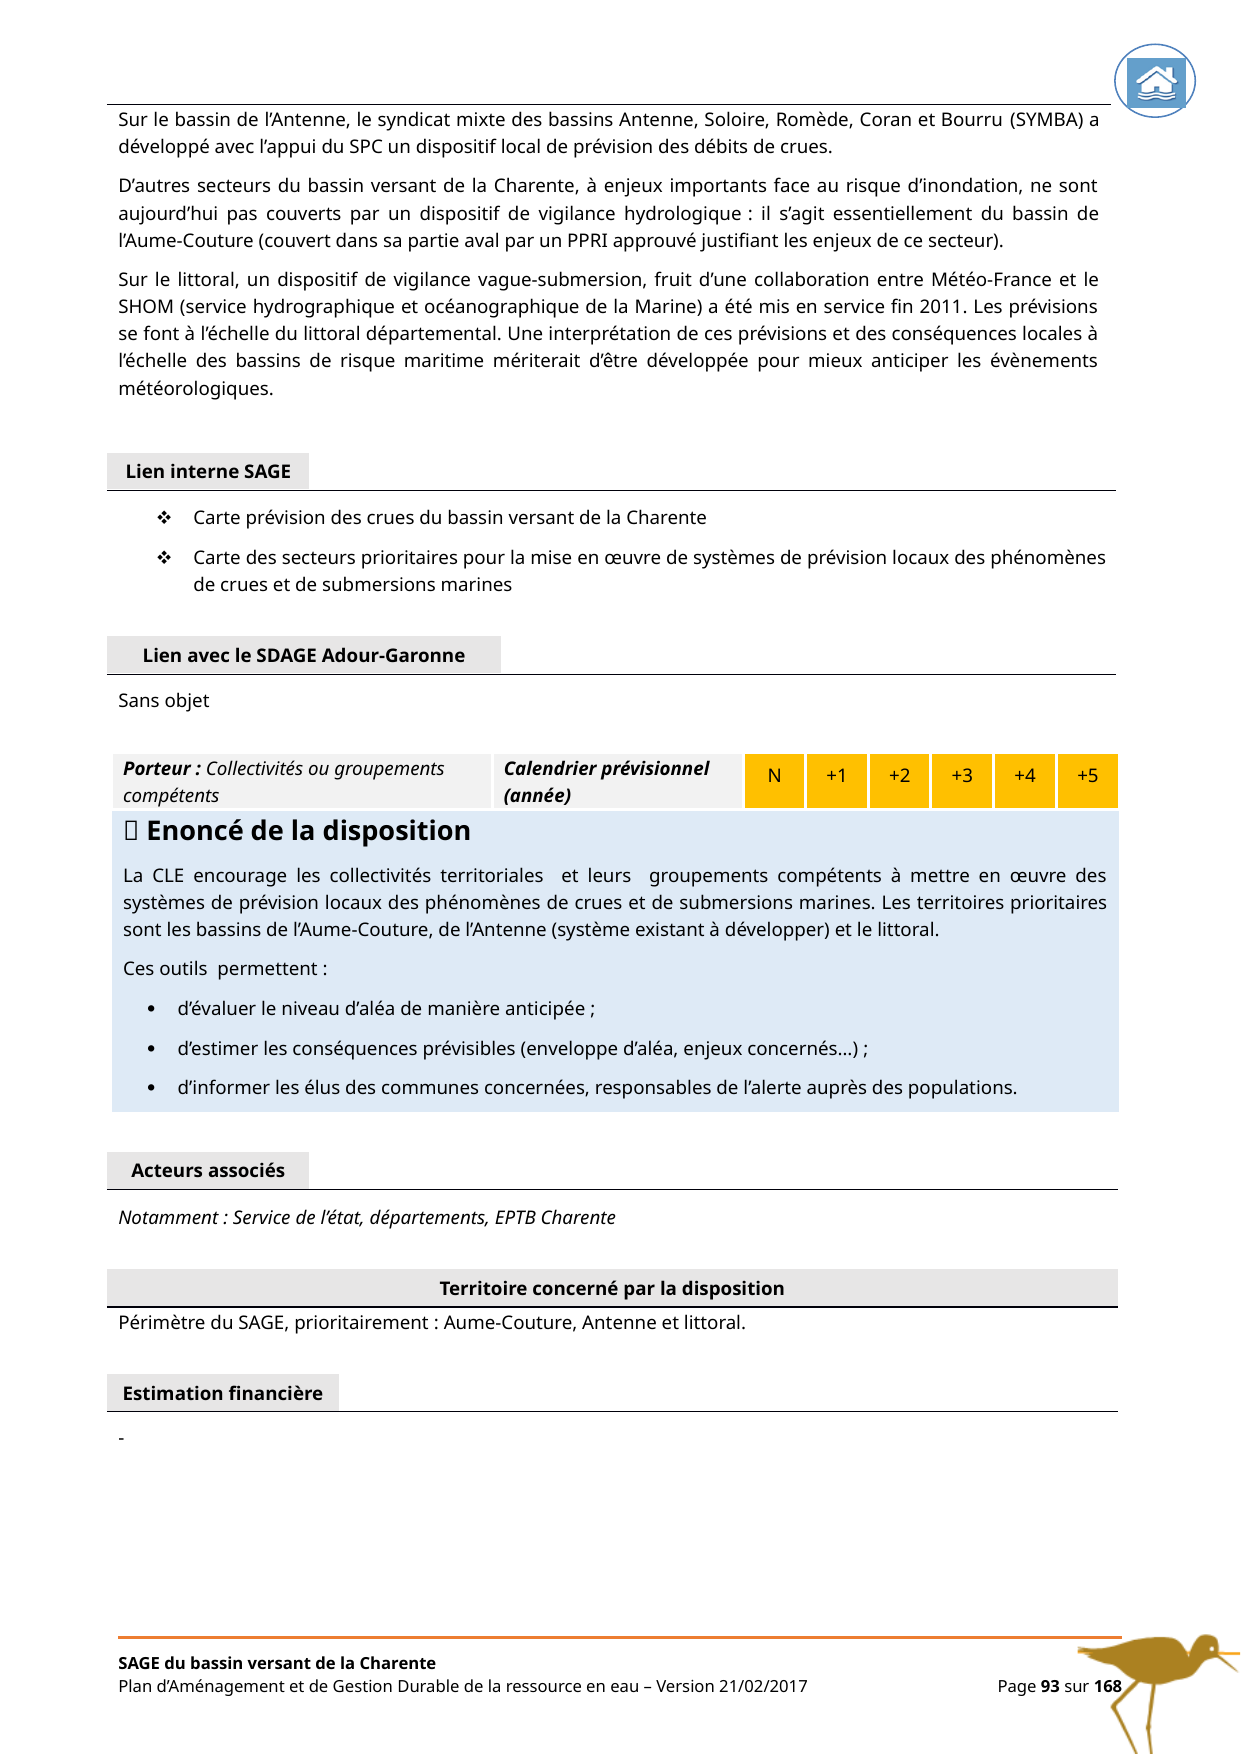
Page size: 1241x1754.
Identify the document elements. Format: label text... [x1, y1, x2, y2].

table_header Territoire concerné par la disposition [107, 1269, 1118, 1306]
table_cell +1 [807, 754, 867, 808]
table_cell +3 [932, 754, 992, 808]
table_cell +4 [995, 754, 1055, 808]
table_cell Périmètre du SAGE, prioritairement : Aume-Couture, Antenne et littoral. [107, 1308, 1118, 1374]
table_cell Sur le bassin de l’Antenne, le syndicat mixte des bassins Antenne, Soloire, Romède, Coran et Bourru (SYMBA) a développé avec l’appui du SPC un dispositif local de prévision des débits de crues. D’autres secteurs du bassin versant de la Charente, à enjeux importants face au risque d’inondation, ne sont aujourd’hui pas couverts par un dispositif de vigilance hydrologique : il s’agit essentiellement du bassin de l’Aume-Couture (couvert dans sa partie aval par un PPRI approuvé justifiant les enjeux de ce secteur). Sur le littoral, un dispositif de vigilance vague-submersion, fruit d’une collaboration entre Météo-France et le SHOM (service hydrographique et océanographique de la Marine) a été mis en service fin 2011. Les prévisions se font à l’échelle du littoral départemental. Une interprétation de ces prévisions et des conséquences locales à l’échelle des bassins de risque maritime mériterait d’être développée pour mieux anticiper les évènements météorologiques. [107, 105, 1111, 413]
table_cell Carte prévision des crues du bassin versant de la Charente Carte des secteurs prioritaires pour la mise en œuvre de systèmes de prévision locaux des phénomènes de crues et de submersions marines [107, 490, 1119, 636]
table_cell Estimation financière [107, 1374, 339, 1411]
table_cell Lien avec le SDAGE Adour-Garonne [107, 636, 501, 673]
table_cell - [107, 1412, 1118, 1450]
table_cell N [745, 754, 804, 808]
table_header Lien interne SAGE [107, 453, 309, 489]
table_cell Calendrier prévisionnel (année) [494, 754, 742, 808]
table_cell Notamment : Service de l’état, départements, EPTB Charente [107, 1190, 1118, 1230]
table_cell  Enoncé de la disposition La CLE encourage les collectivités territoriales et leurs groupements compétents à mettre en œuvre des systèmes de prévision locaux des phénomènes de crues et de submersions marines. Les territoires prioritaires sont les bassins de l’Aume-Couture, de l’Antenne (système existant à développer) et le littoral. Ces outils permettent : d’évaluer le niveau d’aléa de manière anticipée ; d’estimer les conséquences prévisibles (enveloppe d’aléa, enjeux concernés…) ; d’informer les élus des communes concernées, responsables de l’alerte auprès des populations. [112, 811, 1119, 1112]
table_cell +2 [870, 754, 929, 808]
table_cell Porteur : Collectivités ou groupements compétents [113, 754, 491, 808]
table_header [309, 1152, 1118, 1189]
picture [1125, 56, 1187, 109]
table_cell Sans objet [107, 674, 1119, 751]
table_cell +5 [1058, 754, 1118, 808]
table_header [309, 453, 1119, 489]
picture [1077, 1629, 1241, 1754]
table_cell [501, 636, 1119, 673]
table_cell [107, 808, 112, 1112]
table_header Acteurs associés [107, 1152, 309, 1189]
table_cell [339, 1374, 1118, 1411]
